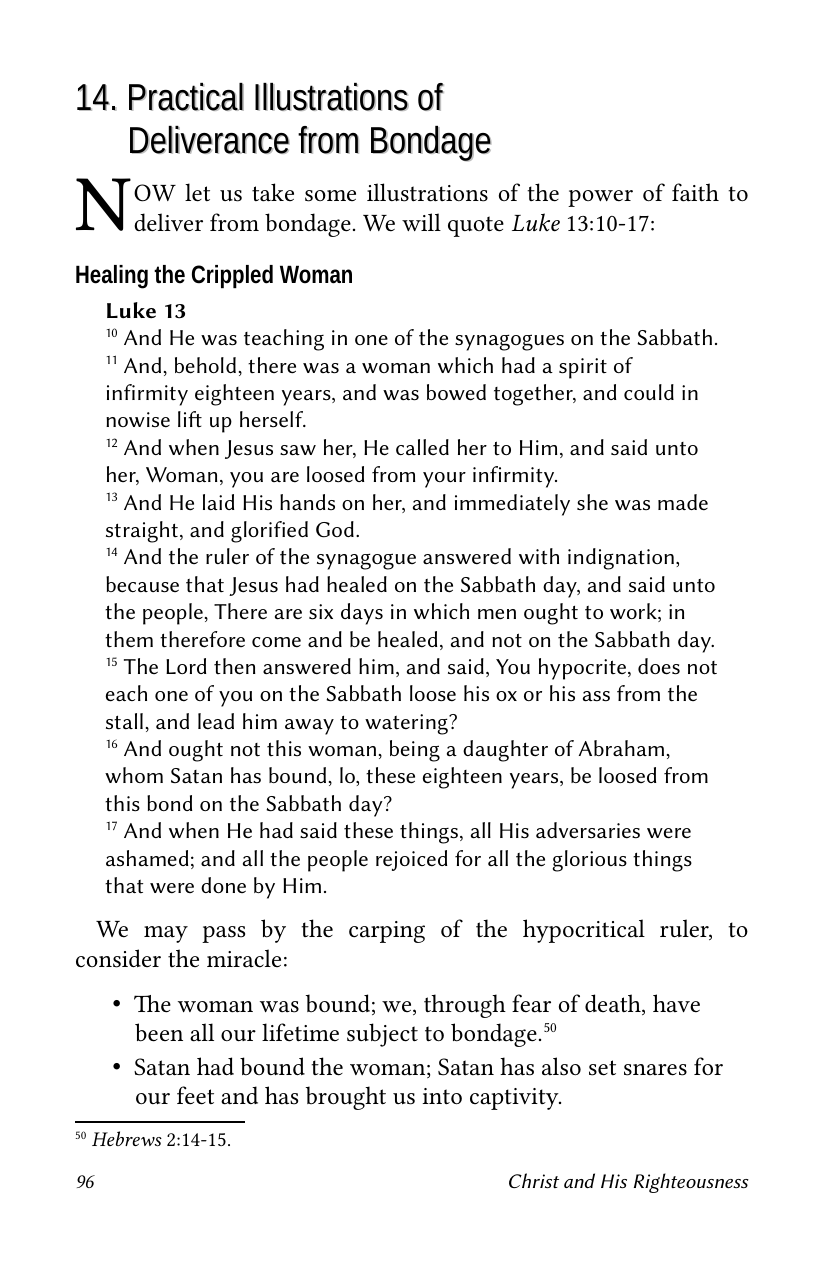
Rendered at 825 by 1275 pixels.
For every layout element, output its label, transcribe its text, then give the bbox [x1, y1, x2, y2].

text Luke 13 [105, 297, 750, 324]
text We may pass by the carping of the hypocritical ruler, to consider the miracle: [75, 915, 750, 974]
list Hebrews 2:14-15. [75, 1128, 750, 1152]
text 17 And when He had said these things, all His adversaries were ashamed; and all the people rejoiced for all the glorious things that were done by Him. [105, 818, 720, 899]
text 13 And He laid His hands on her, and immediately she was made straight, and glorified God. [105, 489, 720, 543]
title Practical Illustrations of Deliverance from Bondage [75, 75, 750, 161]
text 15 The Lord then answered him, and said, You hypocrite, does not each one of you on the Sabbath loose his ox or his ass from the stall, and lead him away to watering? [105, 654, 720, 735]
text NOW let us take some illustrations of the power of faith to deliver from bondage. We will quote Luke 13:10-17: [75, 179, 750, 237]
text 16 And ought not this woman, being a daughter of Abraham, whom Satan has bound, lo, these eighteen years, be loosed from this bond on the Sabbath day? [105, 736, 720, 817]
text 12 And when Jesus saw her, He called her to Him, and said unto her, Woman, you are loosed from your infirmity. [105, 435, 720, 488]
list Satan had bound the woman; Satan has also set snares for our feet and has brought us into captivity. [112, 1053, 750, 1110]
text 14 And the ruler of the synagogue answered with indignation, because that Jesus had healed on the Sabbath day, and said unto the people, There are six days in which men ought to work; in them therefore come and be healed, and not on the Sabbath day. [105, 544, 720, 653]
text 11 And, behold, there was a woman which had a spirit of infirmity eighteen years, and was bowed together, and could in nowise lift up herself. [105, 352, 720, 433]
list The woman was bound; we, through fear of death, have been all our lifetime subject to bondage. [112, 990, 750, 1047]
text 10 And He was teaching in one of the synagogues on the Sabbath. [105, 325, 720, 351]
subtitle Healing the Crippled Woman [75, 260, 750, 288]
